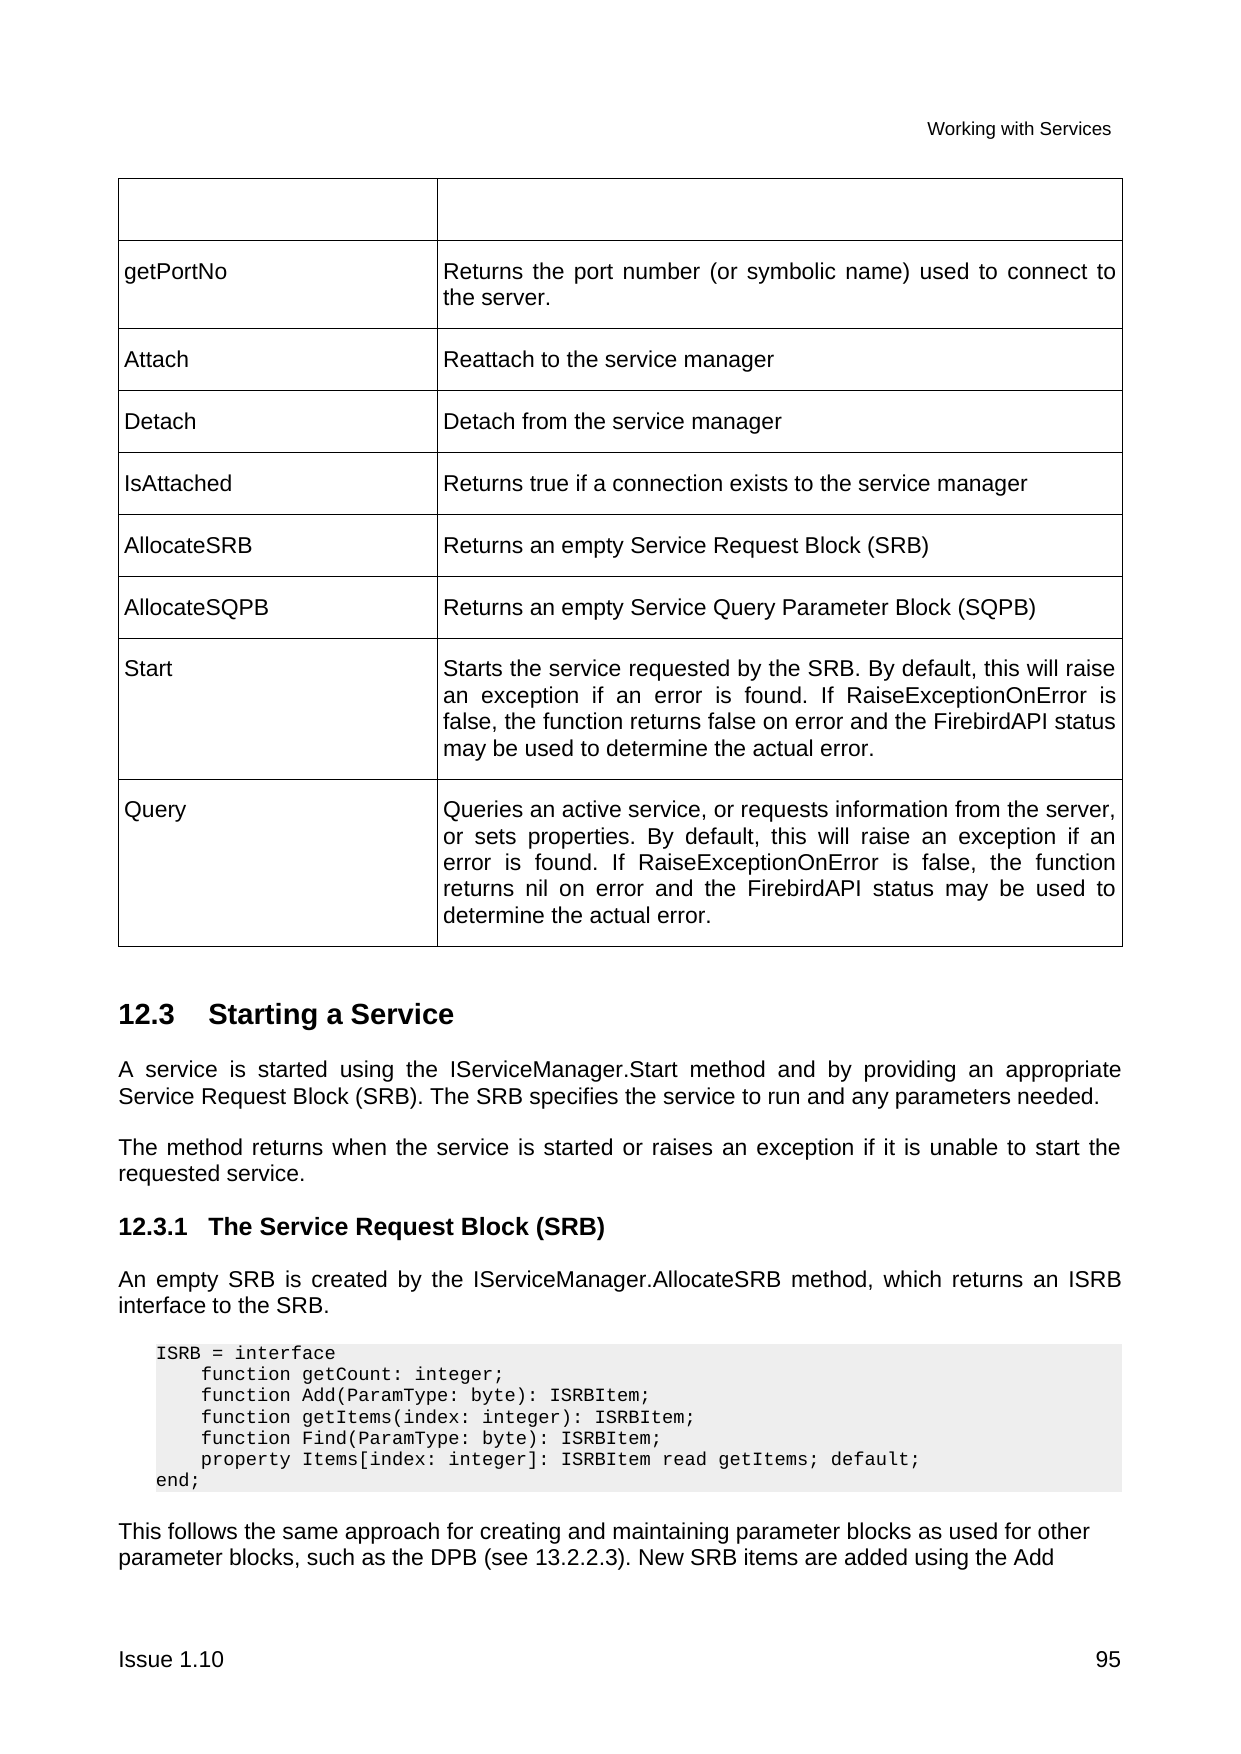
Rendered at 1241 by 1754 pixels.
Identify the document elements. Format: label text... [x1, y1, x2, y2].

table_cell Returns the port number (or symbolic name) used to connect to the server. [438, 241, 1122, 328]
table_cell Returns true if a connection exists to the service manager [438, 453, 1122, 514]
table_cell Returns an empty Service Request Block (SRB) [438, 515, 1122, 576]
table_cell Reattach to the service manager [438, 329, 1122, 390]
table_cell Returns an empty Service Query Parameter Block (SQPB) [438, 577, 1122, 638]
text An empty SRB is created by the IServiceManager.AllocateSRB method, which returns an ISRB interface to the SRB. [118, 1266, 1122, 1319]
subtitle The Service Request Block (SRB) [118, 1212, 1122, 1241]
table_cell Attach [119, 329, 437, 390]
table_cell Start [119, 639, 437, 778]
table_cell AllocateSRB [119, 515, 437, 576]
text function Find(ParamType: byte): ISRBItem; [156, 1429, 1122, 1450]
text end; [156, 1471, 1122, 1492]
text ISRB = interface [156, 1344, 1122, 1365]
table_cell Starts the service requested by the SRB. By default, this will raise an exception if an error is found. If RaiseExceptionOnError is false, the function returns false on error and the FirebirdAPI status may be used to determine the actual error. [438, 639, 1122, 778]
text function Add(ParamType: byte): ISRBItem; [156, 1386, 1122, 1407]
text function getItems(index: integer): ISRBItem; [156, 1407, 1122, 1429]
table_cell [438, 179, 1122, 240]
text The method returns when the service is started or raises an exception if it is unable to start the requested service. [118, 1134, 1122, 1187]
table_cell IsAttached [119, 453, 437, 514]
table_cell Detach from the service manager [438, 391, 1122, 452]
subtitle Starting a Service [118, 997, 1122, 1031]
table_cell AllocateSQPB [119, 577, 437, 638]
text function getCount: integer; [156, 1365, 1122, 1386]
text This follows the same approach for creating and maintaining parameter blocks as used for other parameter blocks, such as the DPB (see 13.2.2.3). New SRB items are added using the Add [118, 1518, 1122, 1571]
table_cell Query [119, 780, 437, 946]
table_cell Detach [119, 391, 437, 452]
table_cell [119, 179, 437, 240]
table_cell getPortNo [119, 241, 437, 328]
text A service is started using the IServiceManager.Start method and by providing an appropriate Service Request Block (SRB). The SRB specifies the service to run and any parameters needed. [118, 1056, 1122, 1109]
table_cell Queries an active service, or requests information from the server, or sets properties. By default, this will raise an exception if an error is found. If RaiseExceptionOnError is false, the function returns nil on error and the FirebirdAPI status may be used to determine the actual error. [438, 780, 1122, 946]
text property Items[index: integer]: ISRBItem read getItems; default; [156, 1450, 1122, 1471]
